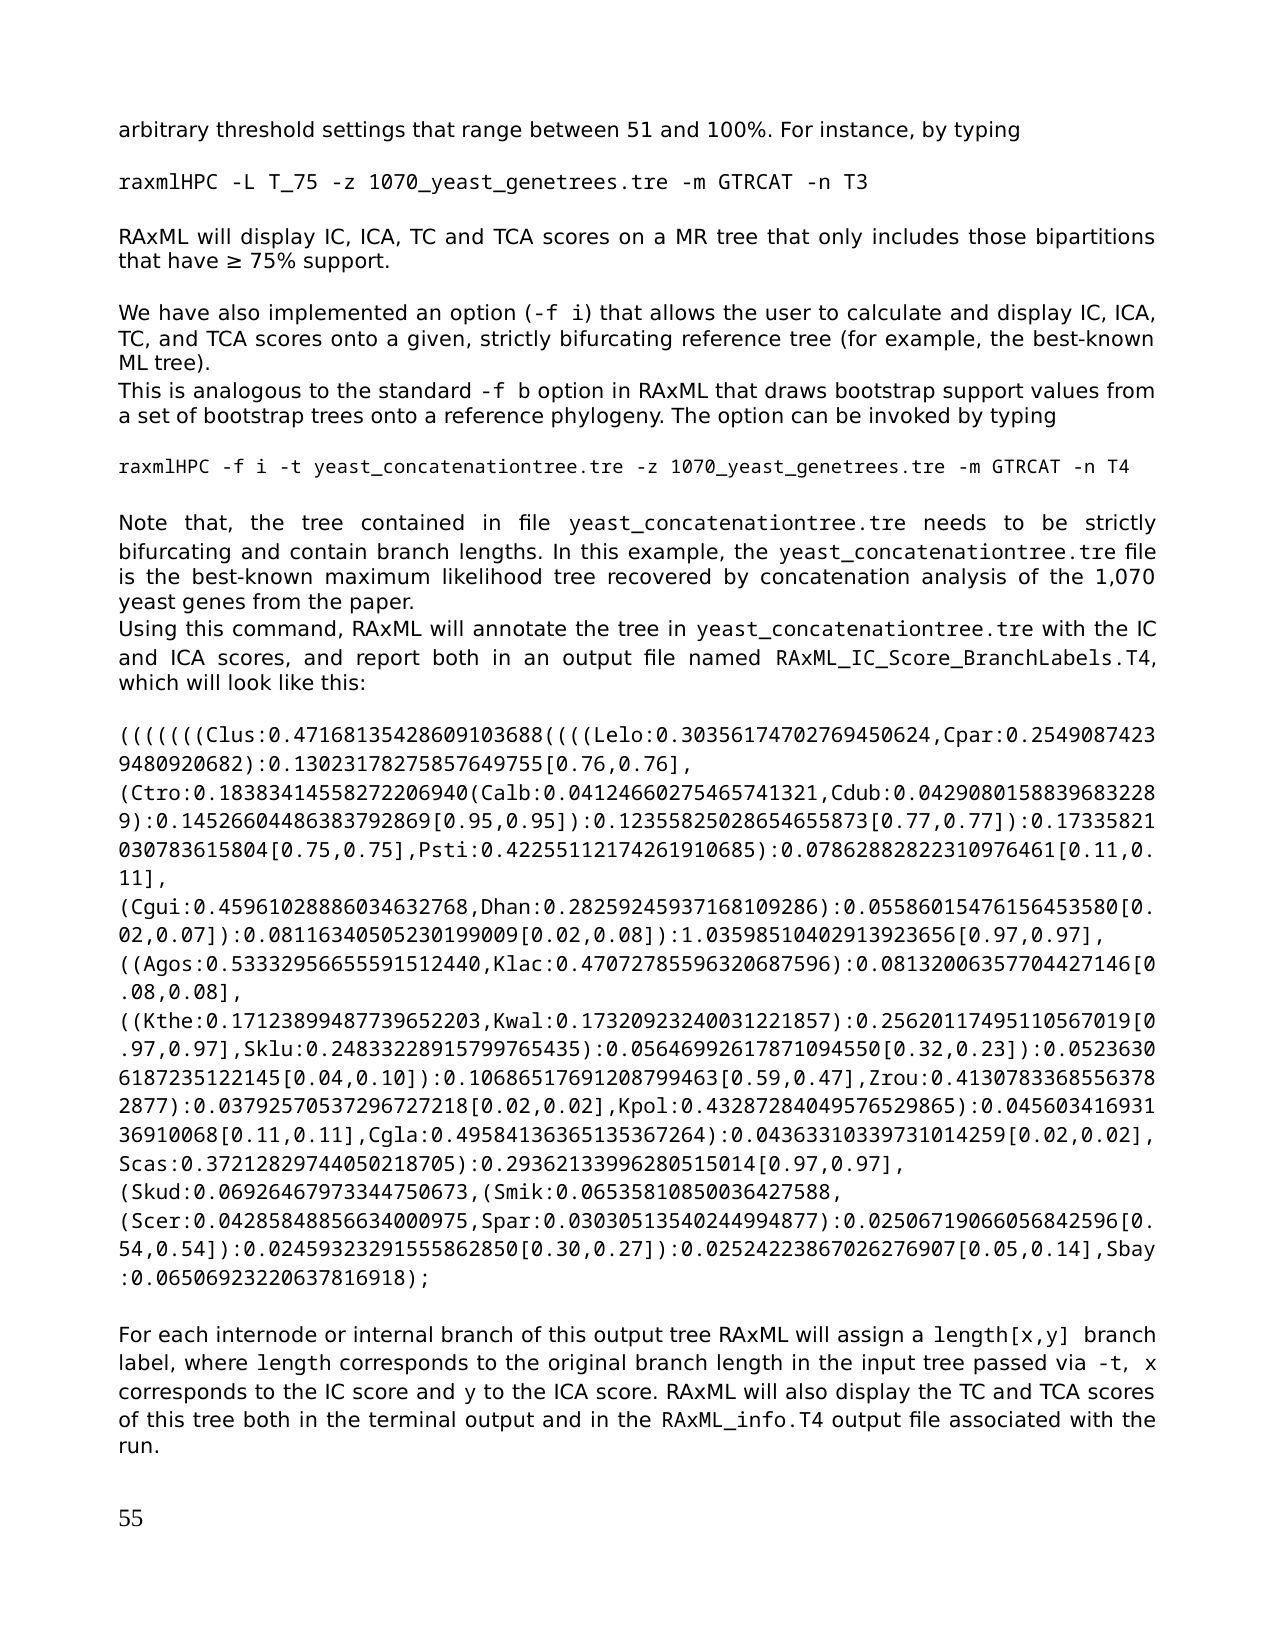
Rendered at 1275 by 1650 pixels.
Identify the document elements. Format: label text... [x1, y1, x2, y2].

text (((((((Clus:0.47168135428609103688((((Lelo:0.30356174702769450624,Cpar:0.25490874239480920682):0.13023178275857649755[0.76,0.76],(Ctro:0.18383414558272206940(Calb:0.04124660275465741321,Cdub:0.04290801588396832289):0.14526604486383792869[0.95,0.95]):0.12355825028654655873[0.77,0.77]):0.17335821030783615804[0.75,0.75],Psti:0.42255112174261910685):0.07862882822310976461[0.11,0.11],(Cgui:0.45961028886034632768,Dhan:0.28259245937168109286):0.05586015476156453580[0.02,0.07]):0.08116340505230199009[0.02,0.08]):1.03598510402913923656[0.97,0.97],((Agos:0.53332956655591512440,Klac:0.47072785596320687596):0.08132006357704427146[0.08,0.08],((Kthe:0.17123899487739652203,Kwal:0.17320923240031221857):0.25620117495110567019[0.97,0.97],Sklu:0.24833228915799765435):0.05646992617871094550[0.32,0.23]):0.05236306187235122145[0.04,0.10]):0.10686517691208799463[0.59,0.47],Zrou:0.41307833685563782877):0.03792570537296727218[0.02,0.02],Kpol:0.43287284049576529865):0.04560341693136910068[0.11,0.11],Cgla:0.49584136365135367264):0.04363310339731014259[0.02,0.02],Scas:0.37212829744050218705):0.29362133996280515014[0.97,0.97],(Skud:0.06926467973344750673,(Smik:0.06535810850036427588,(Scer:0.04285848856634000975,Spar:0.03030513540244994877):0.02506719066056842596[0.54,0.54]):0.02459323291555862850[0.30,0.27]):0.02524223867026276907[0.05,0.14],Sbay:0.06506923220637816918); [118, 720, 1157, 1291]
text For each internode or internal branch of this output tree RAxML will assign a length[x,y] branch label, where length corresponds to the original branch length in the input tree passed via -t, x corresponds to the IC score and y to the ICA score. RAxML will also display the TC and TCA scores of this tree both in the terminal output and in the RAxML_info.T4 output file associated with the run. [118, 1320, 1157, 1458]
text raxmlHPC -L T_75 -z 1070_yeast_genetrees.tre -m GTRCAT -n T3 [118, 167, 1157, 196]
text Note that, the tree contained in file yeast_concatenationtree.tre needs to be strictly bifurcating and contain branch lengths. In this example, the yeast_concatenationtree.tre file is the best-known maximum likelihood tree recovered by concatenation analysis of the 1,070 yeast genes from the paper. [118, 508, 1157, 614]
text We have also implemented an option (-f i) that allows the user to calculate and display IC, ICA, TC, and TCA scores onto a given, strictly bifurcating reference tree (for example, the best-known ML tree). [118, 298, 1157, 376]
text RAxML will display IC, ICA, TC and TCA scores on a MR tree that only includes those bipartitions that have ≥ 75% support. [118, 225, 1157, 274]
text arbitrary threshold settings that range between 51 and 100%. For instance, by typing [118, 118, 1157, 143]
text This is analogous to the standard -f b option in RAxML that draws bootstrap support values from a set of bootstrap trees onto a reference phylogeny. The option can be invoked by typing [118, 376, 1157, 429]
text raxmlHPC -f i -t yeast_concatenationtree.tre -z 1070_yeast_genetrees.tre -m GTRCAT -n T4 [118, 453, 1157, 479]
text Using this command, RAxML will annotate the tree in yeast_concatenationtree.tre with the IC and ICA scores, and report both in an output file named RAxML_IC_Score_BranchLabels.T4, which will look like this: [118, 614, 1157, 696]
